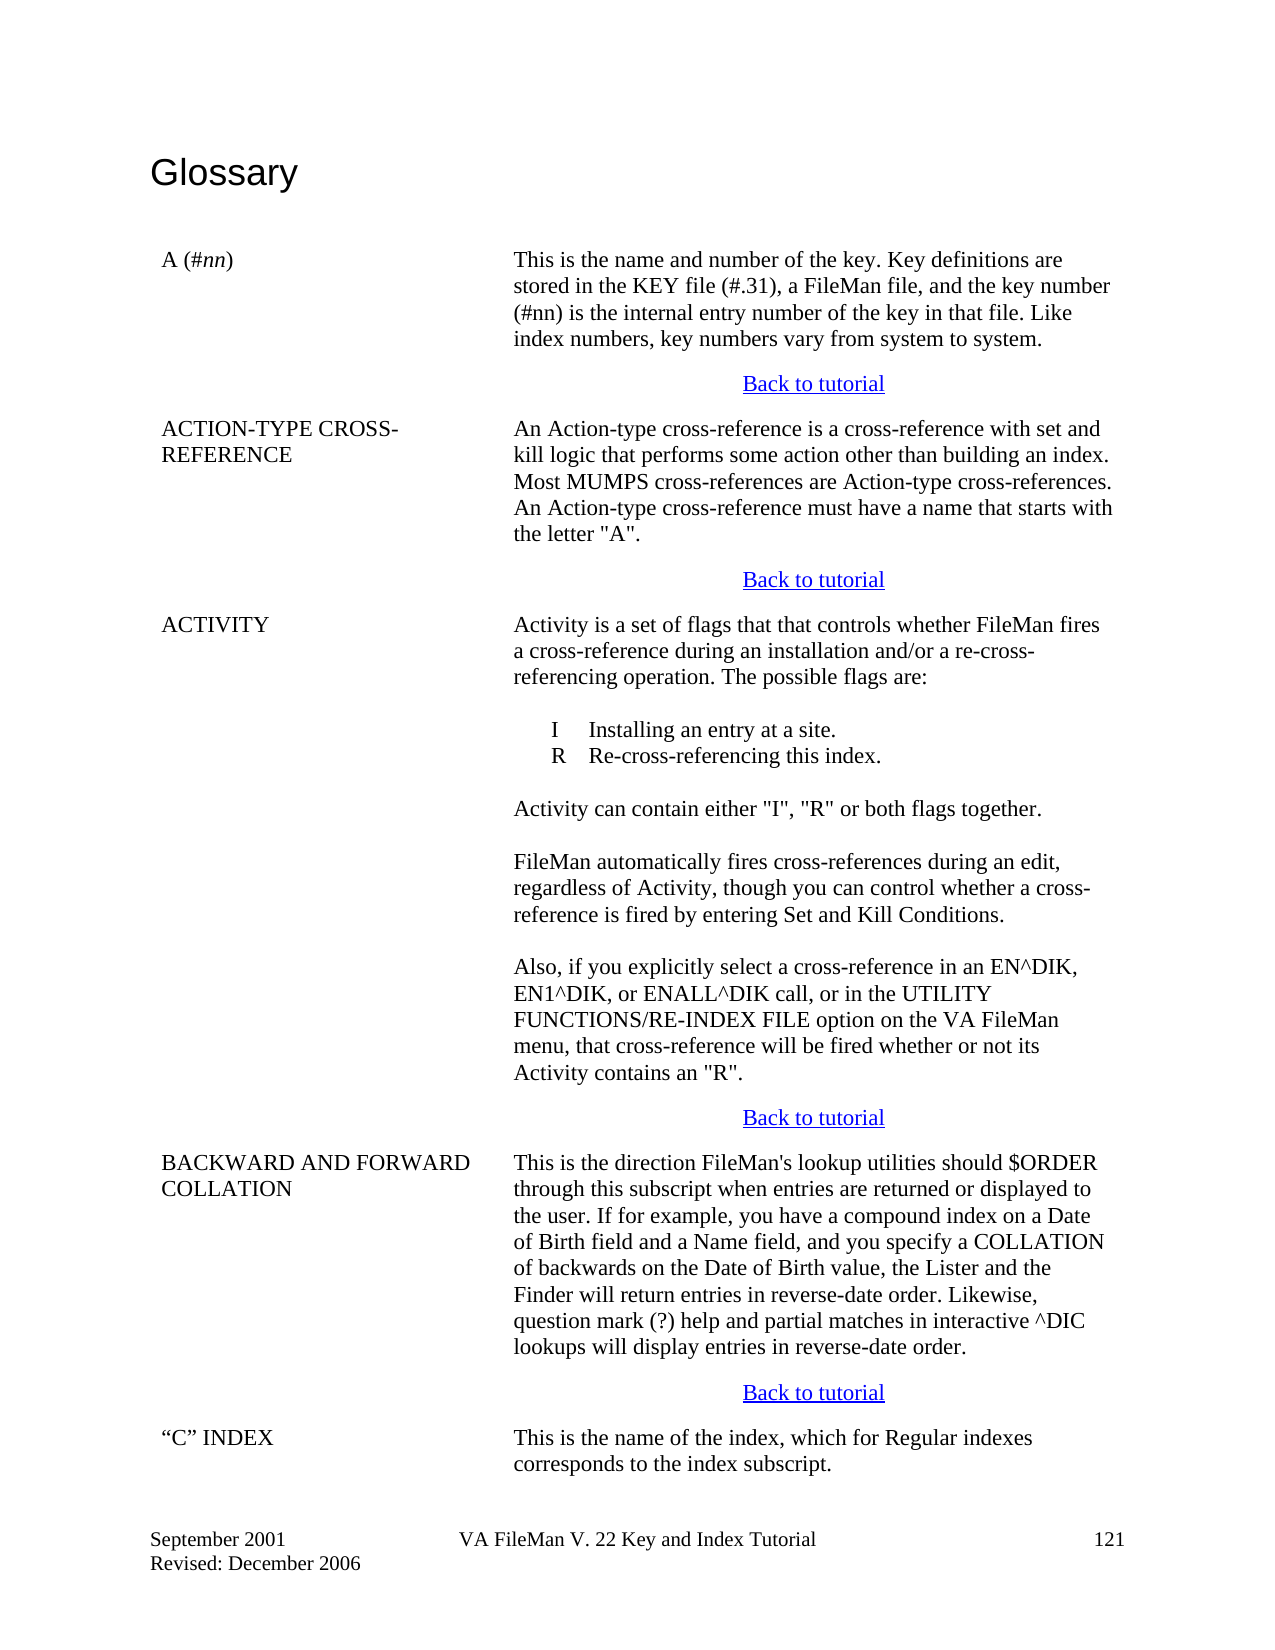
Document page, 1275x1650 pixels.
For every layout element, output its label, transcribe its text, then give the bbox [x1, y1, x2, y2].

subtitle Glossary [150, 150, 1125, 193]
table_cell An Action-type cross-reference is a cross-reference with set and kill logic that performs some action other than building an index. Most MUMPS cross-references are Action-type cross-references. An Action-type cross-reference must have a name that starts with the letter "A". Back to tutorial [502, 415, 1125, 611]
table_cell Activity is a set of flags that that controls whether FileMan fires a cross-reference during an installation and/or a re-cross-referencing operation. The possible flags are: I Installing an entry at a site. R Re-cross-referencing this index. Activity can contain either "I", "R" or both flags together. FileMan automatically fires cross-references during an edit, regardless of Activity, though you can control whether a cross-reference is fired by entering Set and Kill Conditions. Also, if you explicitly select a cross-reference in an EN^DIK, EN1^DIK, or ENALL^DIK call, or in the UTILITY FUNCTIONS/RE-INDEX FILE option on the VA FileMan menu, that cross-reference will be fired whether or not its Activity contains an "R". Back to tutorial [502, 611, 1125, 1149]
table_cell This is the direction FileMan's lookup utilities should $ORDER through this subscript when entries are returned or displayed to the user. If for example, you have a compound index on a Date of Birth field and a Name field, and you specify a COLLATION of backwards on the Date of Birth value, the Lister and the Finder will return entries in reverse-date order. Likewise, question mark (?) help and partial matches in interactive ^DIC lookups will display entries in reverse-date order. Back to tutorial [502, 1149, 1125, 1424]
table_cell ACTION-TYPE CROSS-REFERENCE [150, 415, 502, 611]
table_header This is the name and number of the key. Key definitions are stored in the KEY file (#.31), a FileMan file, and the key number (#nn) is the internal entry number of the key in that file. Like index numbers, key numbers vary from system to system. Back to tutorial [502, 246, 1125, 415]
table_cell BACKWARD AND FORWARD COLLATION [150, 1149, 502, 1424]
table_cell This is the name of the index, which for Regular indexes corresponds to the index subscript. [502, 1424, 1125, 1476]
table_header A (#nn) [150, 246, 502, 415]
table_cell “C” INDEX [150, 1424, 502, 1476]
table_cell ACTIVITY [150, 611, 502, 1149]
